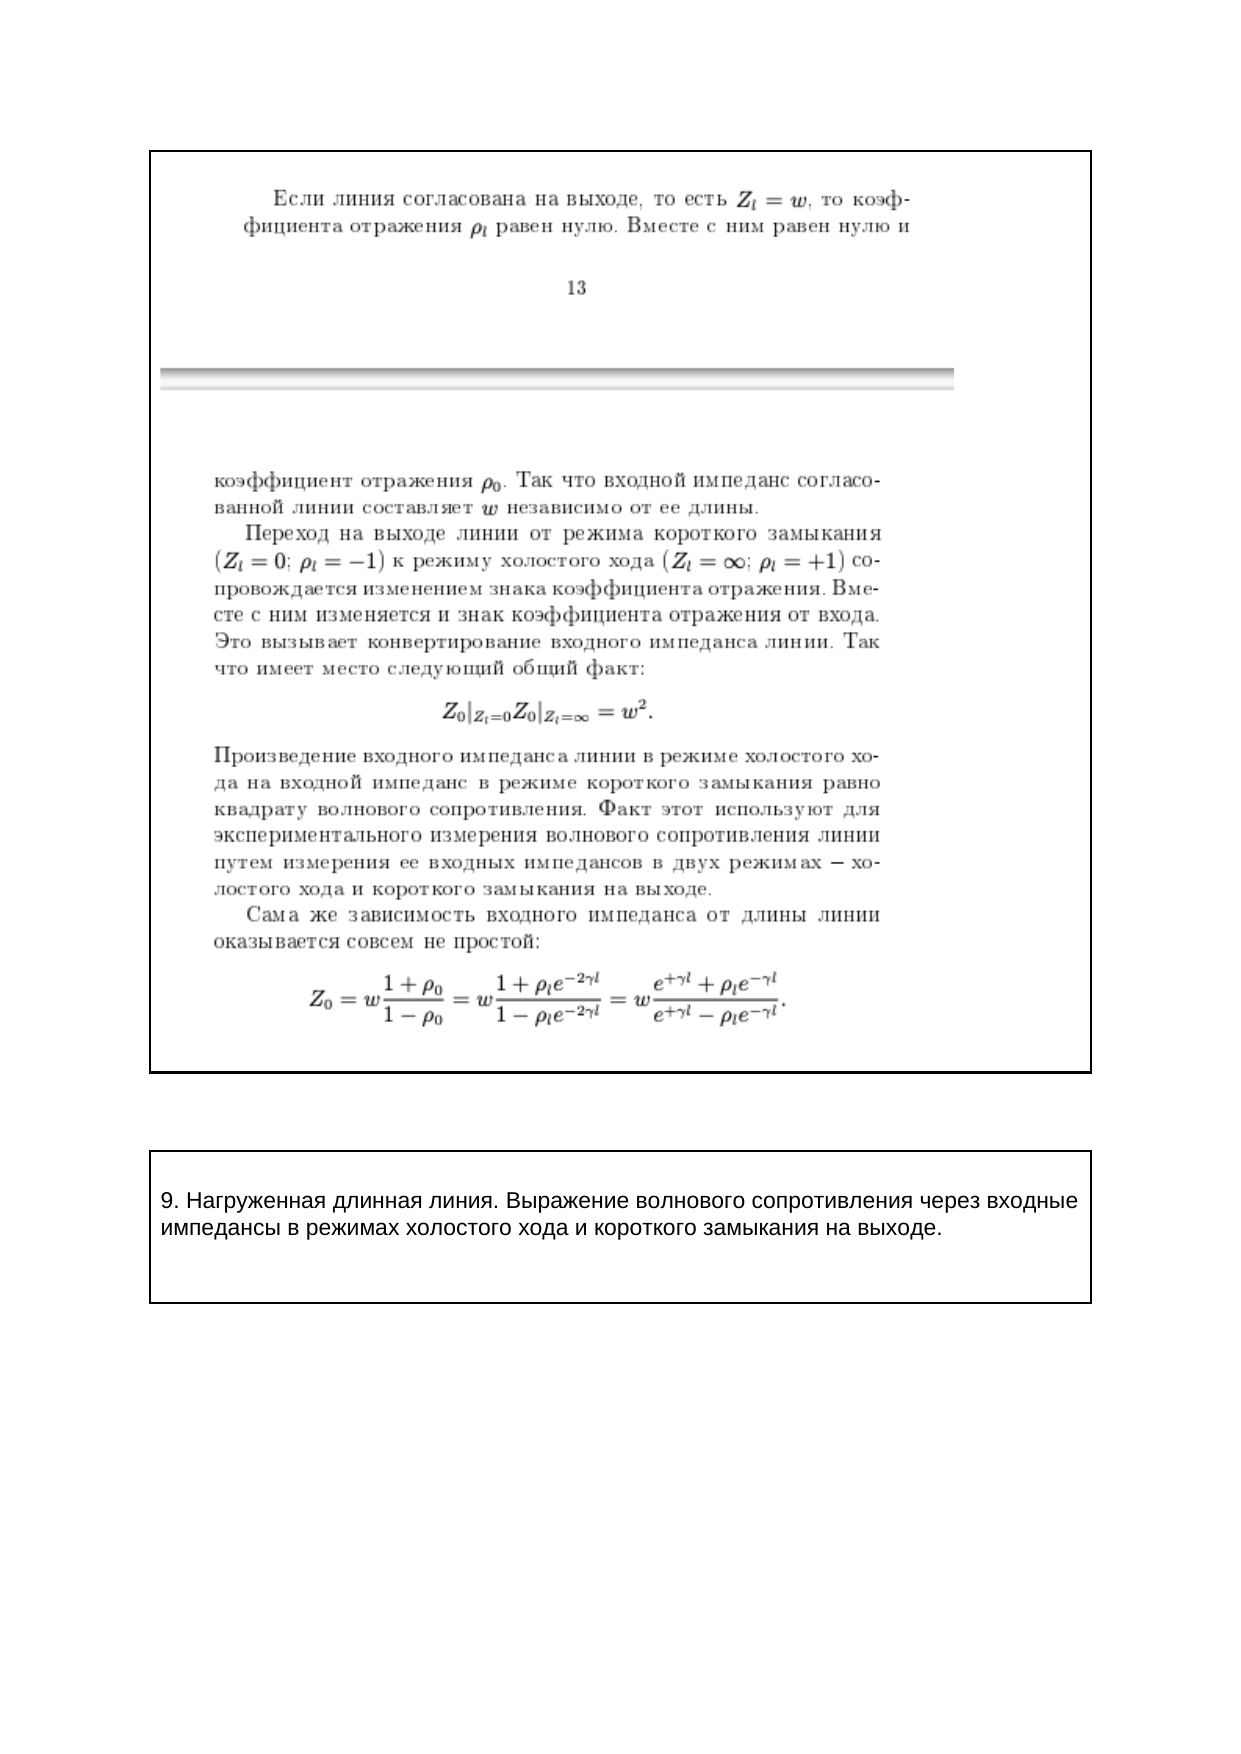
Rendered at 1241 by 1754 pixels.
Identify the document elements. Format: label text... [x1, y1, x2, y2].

table_header 9. Нагруженная длинная линия. Выражение волнового сопротивления через входные импедансы в режимах холостого хода и короткого замыкания на выходе. [151, 1152, 1090, 1302]
picture [160, 187, 955, 1036]
table_cell [151, 152, 1090, 1071]
